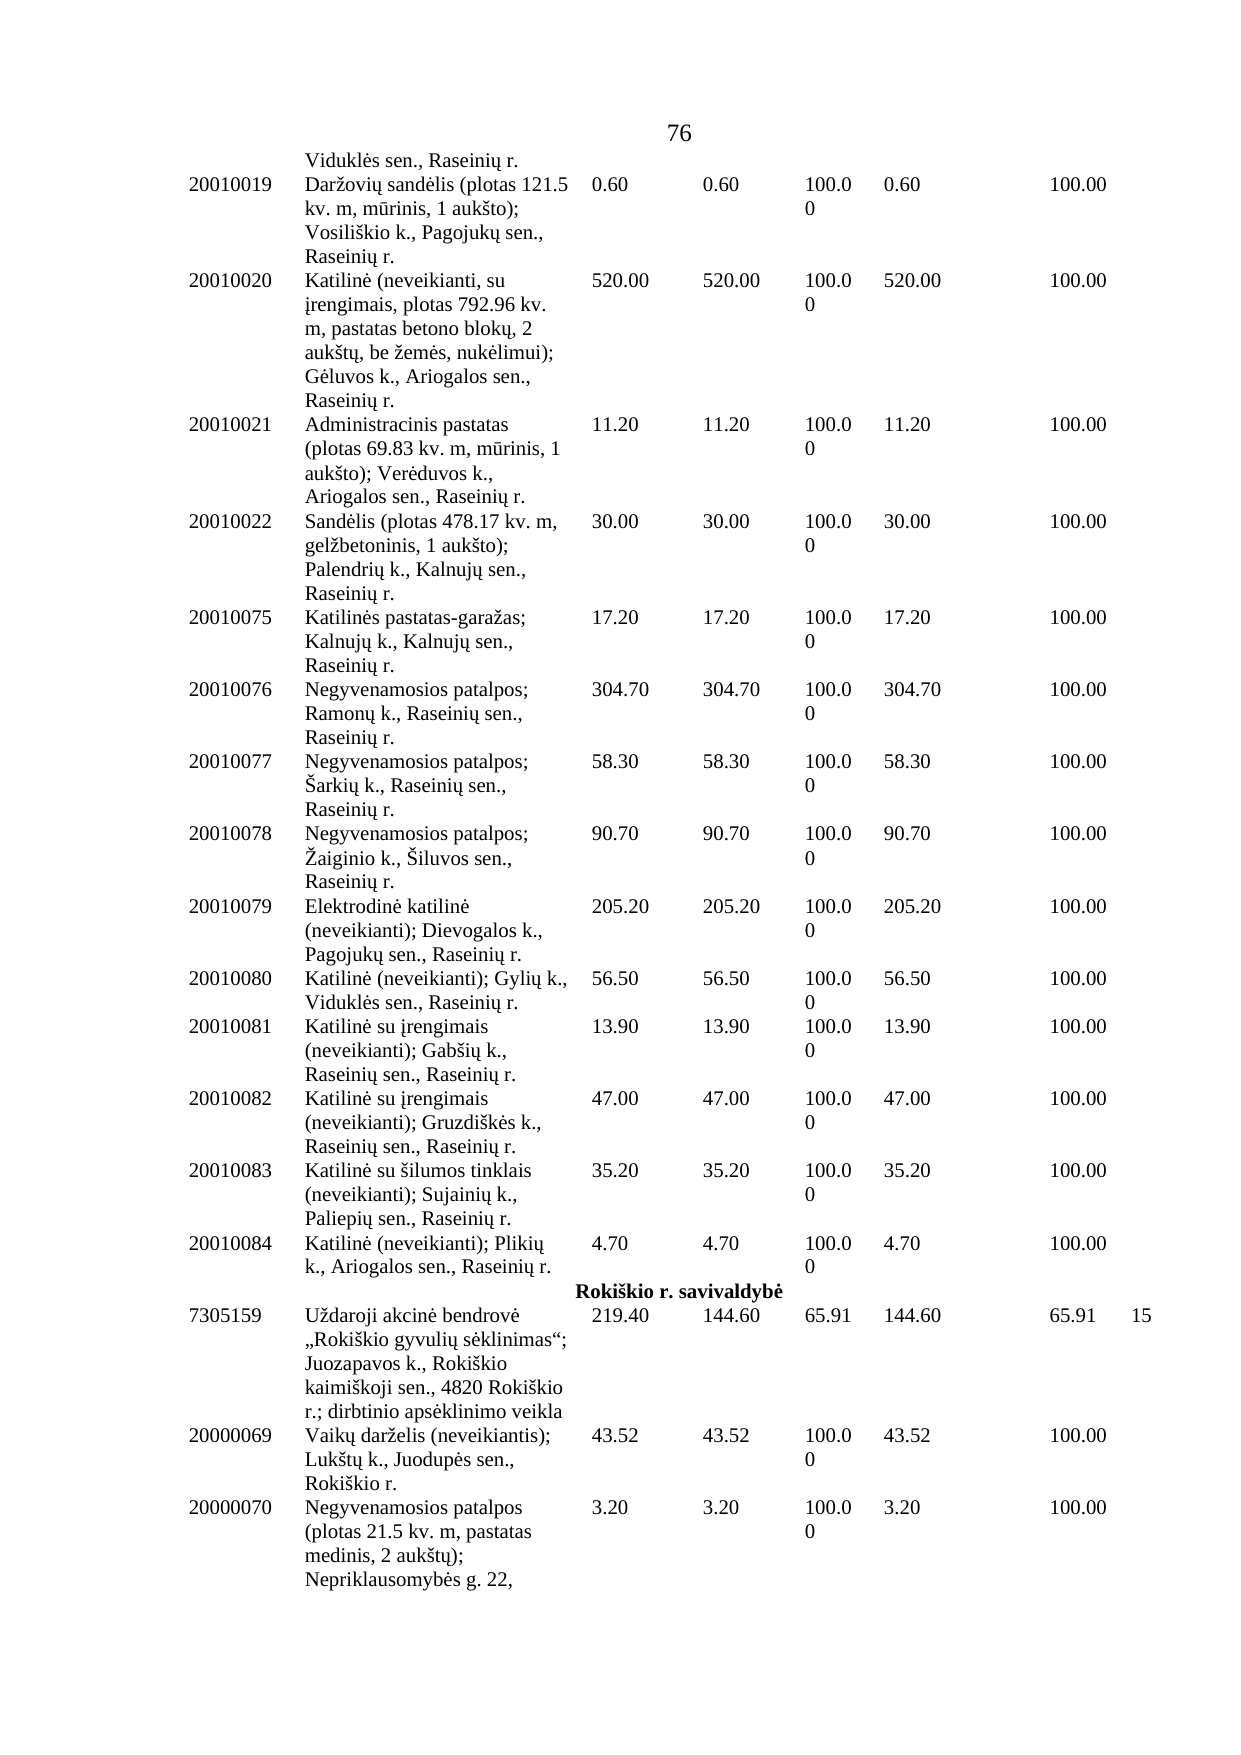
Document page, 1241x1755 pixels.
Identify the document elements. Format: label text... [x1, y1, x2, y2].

table_cell [873, 148, 1038, 172]
table_cell 100.00 [1038, 1423, 1119, 1495]
table_cell 11.20 [691, 412, 793, 508]
table_cell 4.70 [691, 1230, 793, 1278]
table_cell 100.00 [1038, 268, 1119, 412]
table_cell 3.20 [580, 1495, 691, 1591]
table_cell Negyvenamosios patalpos; Ramonų k., Raseinių sen., Raseinių r. [293, 677, 580, 749]
table_cell 100.00 [793, 1423, 872, 1495]
table_cell 100.00 [793, 1158, 872, 1230]
table_cell Negyvenamosios patalpos; Žaiginio k., Šiluvos sen., Raseinių r. [293, 821, 580, 893]
table_cell [1120, 894, 1181, 966]
table_cell 30.00 [580, 509, 691, 605]
table_cell 17.20 [873, 605, 1038, 677]
table_cell 100.00 [793, 966, 872, 1014]
table_cell 100.00 [1038, 172, 1119, 268]
table_cell 100.00 [793, 894, 872, 966]
table_cell [1120, 821, 1181, 893]
table_cell 4.70 [873, 1230, 1038, 1278]
table_cell 3.20 [873, 1495, 1038, 1591]
table_cell 100.00 [1038, 821, 1119, 893]
table_cell 20010077 [177, 749, 293, 821]
table_cell 20010079 [177, 894, 293, 966]
table_cell 11.20 [873, 412, 1038, 508]
table_cell 144.60 [873, 1303, 1038, 1423]
table_cell [1120, 605, 1181, 677]
table_cell 304.70 [873, 677, 1038, 749]
table_cell Katilinė su įrengimais (neveikianti); Gabšių k., Raseinių sen., Raseinių r. [293, 1014, 580, 1086]
table_cell 3.20 [691, 1495, 793, 1591]
table_cell 58.30 [691, 749, 793, 821]
table_cell 58.30 [873, 749, 1038, 821]
table_cell Katilinės pastatas-garažas; Kalnujų k., Kalnujų sen., Raseinių r. [293, 605, 580, 677]
table_cell 35.20 [691, 1158, 793, 1230]
table_cell Katilinė su šilumos tinklais (neveikianti); Sujainių k., Paliepių sen., Raseinių r. [293, 1158, 580, 1230]
table_cell 20010022 [177, 509, 293, 605]
table_cell 13.90 [691, 1014, 793, 1086]
table_cell 56.50 [873, 966, 1038, 1014]
table_cell 65.91 [1038, 1303, 1119, 1423]
table_cell 20010021 [177, 412, 293, 508]
table_cell 20010081 [177, 1014, 293, 1086]
table_cell 17.20 [691, 605, 793, 677]
table_cell 65.91 [793, 1303, 872, 1423]
table_cell 35.20 [873, 1158, 1038, 1230]
table_cell 100.00 [793, 172, 872, 268]
table_cell 90.70 [873, 821, 1038, 893]
table_cell 100.00 [793, 605, 872, 677]
table_cell [580, 148, 691, 172]
table_cell 0.60 [873, 172, 1038, 268]
table_cell [1120, 172, 1181, 268]
table_cell 100.00 [793, 1086, 872, 1158]
table_cell [1120, 1230, 1181, 1278]
table_cell 20000069 [177, 1423, 293, 1495]
table_cell 100.00 [1038, 677, 1119, 749]
table_cell Elektrodinė katilinė (neveikianti); Dievogalos k., Pagojukų sen., Raseinių r. [293, 894, 580, 966]
table_cell 17.20 [580, 605, 691, 677]
table_cell 100.00 [1038, 1495, 1119, 1591]
table_cell 20010020 [177, 268, 293, 412]
table_cell Katilinė (neveikianti, su įrengimais, plotas 792.96 kv. m, pastatas betono blokų, 2 aukštų, be žemės, nukėlimui); Gėluvos k., Ariogalos sen., Raseinių r. [293, 268, 580, 412]
table_cell 7305159 [177, 1303, 293, 1423]
table_cell [1120, 1086, 1181, 1158]
table_cell 100.00 [1038, 749, 1119, 821]
table_cell 13.90 [873, 1014, 1038, 1086]
table_cell 100.00 [793, 509, 872, 605]
table_cell 20000070 [177, 1495, 293, 1591]
table_cell 100.00 [1038, 1086, 1119, 1158]
table_cell [1120, 966, 1181, 1014]
table_cell 47.00 [580, 1086, 691, 1158]
table_cell [1120, 1014, 1181, 1086]
table_cell 11.20 [580, 412, 691, 508]
table_cell Katilinė su įrengimais (neveikianti); Gruzdiškės k., Raseinių sen., Raseinių r. [293, 1086, 580, 1158]
table_cell 100.00 [1038, 1158, 1119, 1230]
table_cell Katilinė (neveikianti); Plikių k., Ariogalos sen., Raseinių r. [293, 1230, 580, 1278]
table_cell 20010075 [177, 605, 293, 677]
table_cell 100.00 [793, 677, 872, 749]
table_cell 20010082 [177, 1086, 293, 1158]
table_cell 520.00 [691, 268, 793, 412]
table_cell Administracinis pastatas (plotas 69.83 kv. m, mūrinis, 1 aukšto); Verėduvos k., Ariogalos sen., Raseinių r. [293, 412, 580, 508]
table_cell 100.00 [793, 412, 872, 508]
table_cell 90.70 [580, 821, 691, 893]
table_cell 47.00 [691, 1086, 793, 1158]
table_cell 100.00 [793, 1495, 872, 1591]
table_cell 43.52 [873, 1423, 1038, 1495]
table_cell 100.00 [793, 1230, 872, 1278]
table_cell [1120, 1158, 1181, 1230]
table_cell [1120, 749, 1181, 821]
table_cell 205.20 [873, 894, 1038, 966]
table_cell 205.20 [691, 894, 793, 966]
table_cell 30.00 [691, 509, 793, 605]
table_cell Rokiškio r. savivaldybė [177, 1279, 1181, 1303]
table_cell 100.00 [793, 749, 872, 821]
table_cell 20010083 [177, 1158, 293, 1230]
table_cell 90.70 [691, 821, 793, 893]
table_cell 100.00 [1038, 1014, 1119, 1086]
table_cell 56.50 [580, 966, 691, 1014]
table_cell 20010019 [177, 172, 293, 268]
table_cell 100.00 [1038, 509, 1119, 605]
table_cell 304.70 [691, 677, 793, 749]
table_cell [793, 148, 872, 172]
table_cell [1120, 148, 1181, 172]
table_cell 20010076 [177, 677, 293, 749]
table_cell 0.60 [580, 172, 691, 268]
table_cell 20010084 [177, 1230, 293, 1278]
table_cell 43.52 [580, 1423, 691, 1495]
table_cell 13.90 [580, 1014, 691, 1086]
table_cell [1120, 268, 1181, 412]
table_cell 56.50 [691, 966, 793, 1014]
table_cell 520.00 [873, 268, 1038, 412]
table_cell 100.00 [1038, 412, 1119, 508]
table_cell [1120, 677, 1181, 749]
table_cell 100.00 [1038, 1230, 1119, 1278]
table_cell Negyvenamosios patalpos; Šarkių k., Raseinių sen., Raseinių r. [293, 749, 580, 821]
table_cell 20010078 [177, 821, 293, 893]
table_cell 0.60 [691, 172, 793, 268]
table_cell 100.00 [793, 268, 872, 412]
table_cell 100.00 [1038, 966, 1119, 1014]
table_cell 35.20 [580, 1158, 691, 1230]
table_cell Sandėlis (plotas 478.17 kv. m, gelžbetoninis, 1 aukšto); Palendrių k., Kalnujų sen., Raseinių r. [293, 509, 580, 605]
table_cell 219.40 [580, 1303, 691, 1423]
table_cell Katilinė (neveikianti); Gylių k., Viduklės sen., Raseinių r. [293, 966, 580, 1014]
table_cell Vaikų darželis (neveikiantis); Lukštų k., Juodupės sen., Rokiškio r. [293, 1423, 580, 1495]
table_cell Uždaroji akcinė bendrovė „Rokiškio gyvulių sėklinimas“; Juozapavos k., Rokiškio kaimiškoji sen., 4820 Rokiškio r.; dirbtinio apsėklinimo veikla [293, 1303, 580, 1423]
table_cell 20010080 [177, 966, 293, 1014]
table_cell Viduklės sen., Raseinių r. [293, 148, 580, 172]
table_cell [1038, 148, 1119, 172]
table_cell 15 [1120, 1303, 1181, 1423]
table_cell 100.00 [1038, 605, 1119, 677]
table_cell 304.70 [580, 677, 691, 749]
table_cell 100.00 [1038, 894, 1119, 966]
table_cell [691, 148, 793, 172]
table_cell [1120, 412, 1181, 508]
table_cell 205.20 [580, 894, 691, 966]
table_cell [177, 148, 293, 172]
table_cell Negyvenamosios patalpos (plotas 21.5 kv. m, pastatas medinis, 2 aukštų); Nepriklausomybės g. 22, [293, 1495, 580, 1591]
table_cell 58.30 [580, 749, 691, 821]
table_cell 100.00 [793, 1014, 872, 1086]
table_cell [1120, 1423, 1181, 1495]
table_cell 43.52 [691, 1423, 793, 1495]
table_cell 144.60 [691, 1303, 793, 1423]
table_cell 30.00 [873, 509, 1038, 605]
table_cell 47.00 [873, 1086, 1038, 1158]
table_cell [1120, 1495, 1181, 1591]
table_cell 4.70 [580, 1230, 691, 1278]
table_cell 520.00 [580, 268, 691, 412]
table_cell 100.00 [793, 821, 872, 893]
table_cell [1120, 509, 1181, 605]
table_cell Daržovių sandėlis (plotas 121.5 kv. m, mūrinis, 1 aukšto); Vosiliškio k., Pagojukų sen., Raseinių r. [293, 172, 580, 268]
